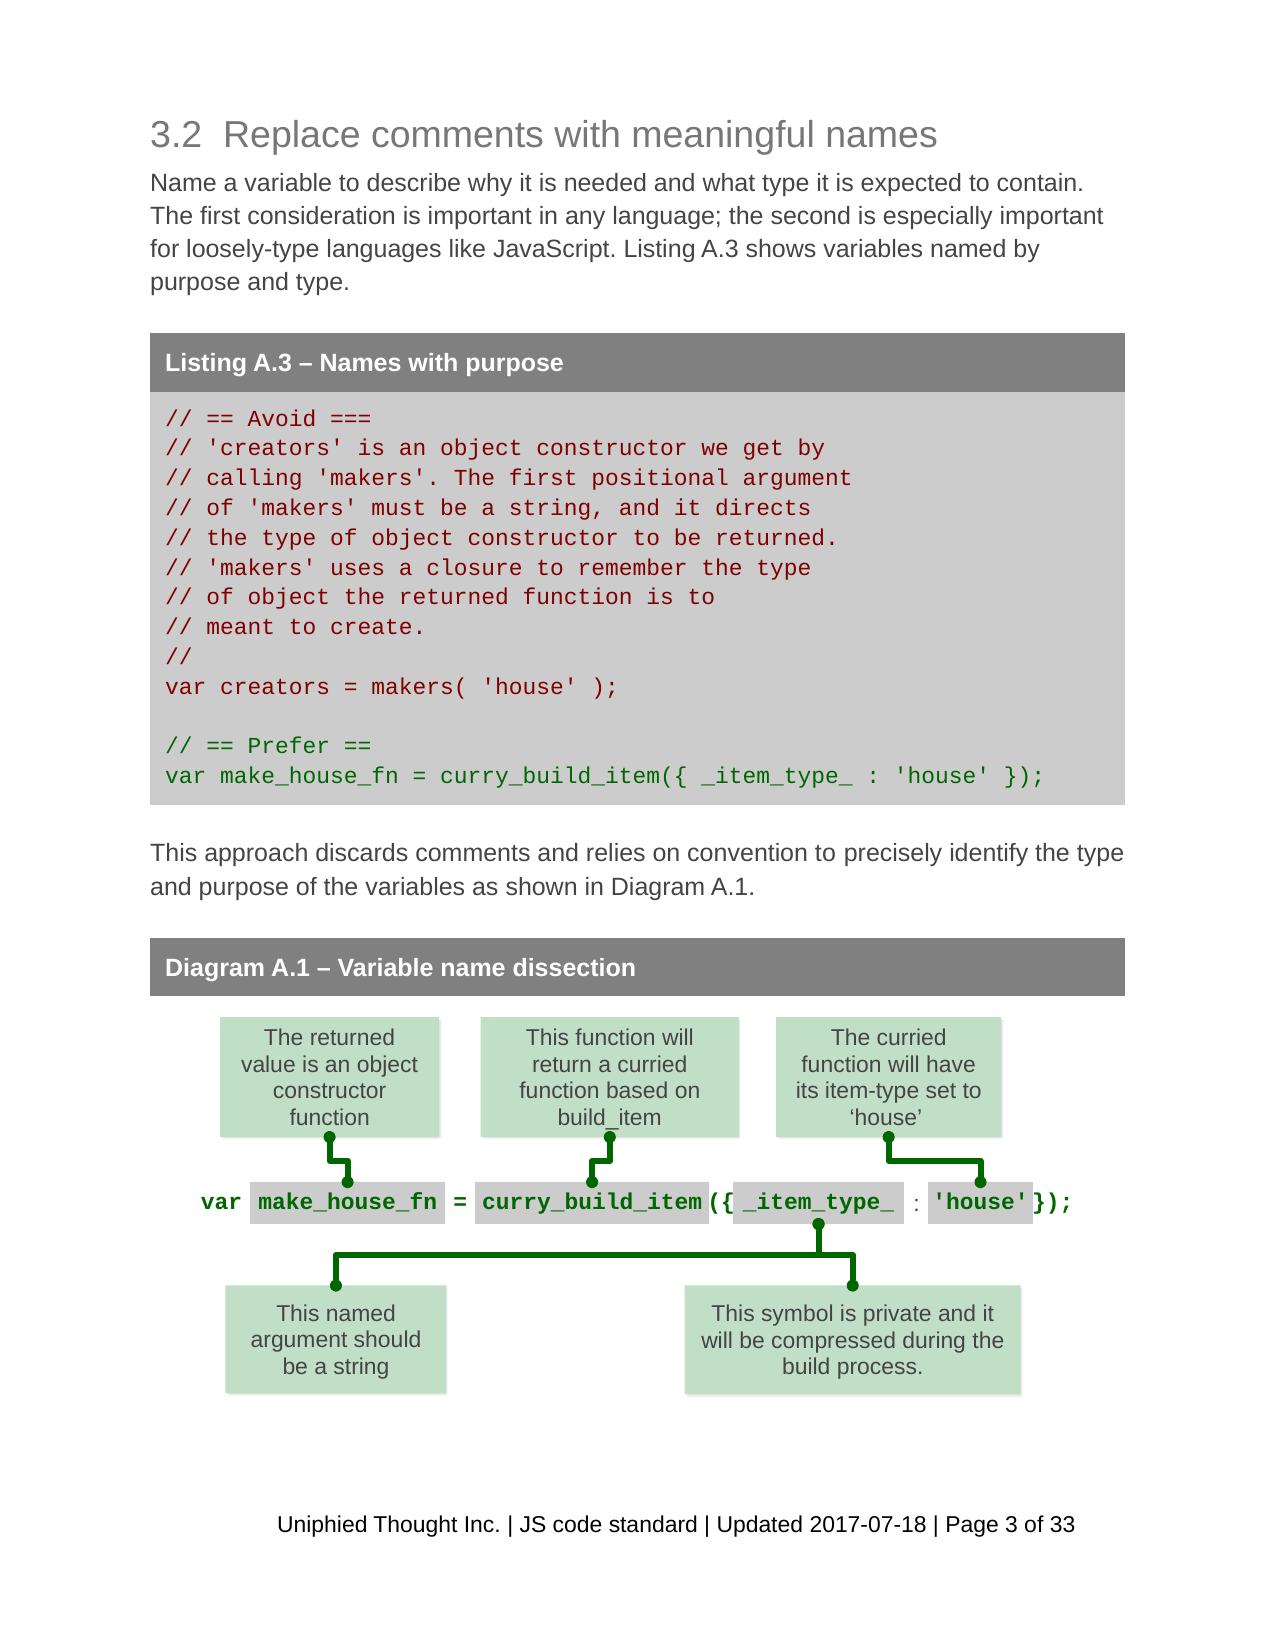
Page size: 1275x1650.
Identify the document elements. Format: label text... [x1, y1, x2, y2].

table_header Diagram A.1 – Variable name dissection [150, 938, 1125, 996]
text Name a variable to describe why it is needed and what type it is expected to contain. The first consideration is important in any language; the second is especially important for loosely-type languages like JavaScript. Listing A.3 shows variables named by purpose and type. [150, 168, 1125, 296]
subtitle Replace comments with meaningful names [150, 112, 1125, 156]
table_header Listing A.3 – Names with purpose [150, 333, 1125, 392]
table_cell // == Avoid === // 'creators' is an object constructor we get by // calling 'makers'. The first positional argument // of 'makers' must be a string, and it directs // the type of object constructor to be returned. // 'makers' uses a closure to remember the type // of object the returned function is to // meant to create. // var creators = makers( 'house' ); // == Prefer == var make_house_fn = curry_build_item({ _item_type_ : 'house' }); [150, 392, 1125, 805]
text This approach discards comments and relies on convention to precisely identify the type and purpose of the variables as shown in Diagram A.1. [150, 838, 1125, 900]
